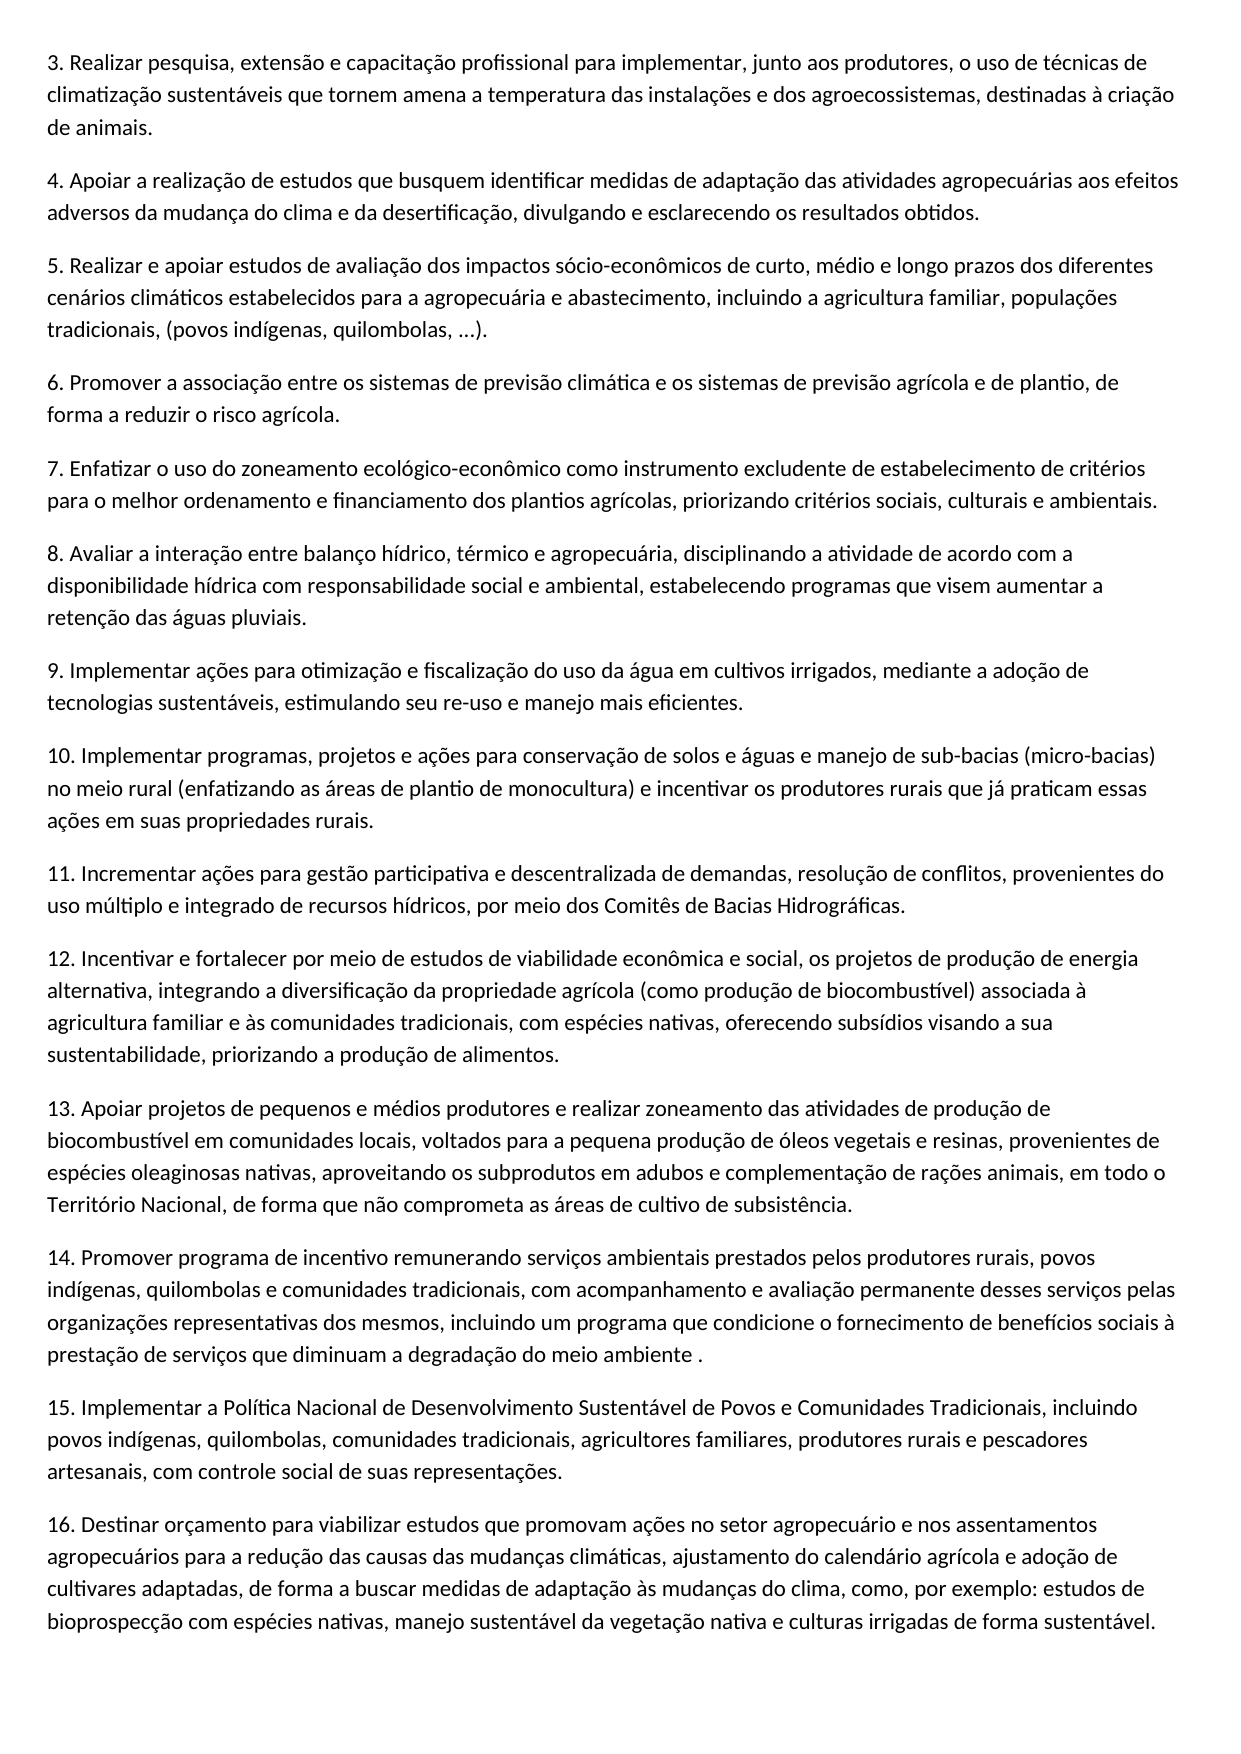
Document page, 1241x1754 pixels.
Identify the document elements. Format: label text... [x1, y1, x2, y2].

text 8. Avaliar a interação entre balanço hídrico, térmico e agropecuária, disciplinando a atividade de acordo com a disponibilidade hídrica com responsabilidade social e ambiental, estabelecendo programas que visem aumentar a retenção das águas pluviais. [47, 539, 1181, 631]
text 5. Realizar e apoiar estudos de avaliação dos impactos sócio-econômicos de curto, médio e longo prazos dos diferentes cenários climáticos estabelecidos para a agropecuária e abastecimento, incluindo a agricultura familiar, populações tradicionais, (povos indígenas, quilombolas, ...). [47, 251, 1181, 343]
text 13. Apoiar projetos de pequenos e médios produtores e realizar zoneamento das atividades de produção de biocombustível em comunidades locais, voltados para a pequena produção de óleos vegetais e resinas, provenientes de espécies oleaginosas nativas, aproveitando os subprodutos em adubos e complementação de rações animais, em todo o Território Nacional, de forma que não comprometa as áreas de cultivo de subsistência. [47, 1094, 1181, 1218]
text 3. Realizar pesquisa, extensão e capacitação profissional para implementar, junto aos produtores, o uso de técnicas de climatização sustentáveis que tornem amena a temperatura das instalações e dos agroecossistemas, destinadas à criação de animais. [47, 48, 1181, 141]
text 4. Apoiar a realização de estudos que busquem identificar medidas de adaptação das atividades agropecuárias aos efeitos adversos da mudança do clima e da desertificação, divulgando e esclarecendo os resultados obtidos. [47, 166, 1181, 226]
text 12. Incentivar e fortalecer por meio de estudos de viabilidade econômica e social, os projetos de produção de energia alternativa, integrando a diversificação da propriedade agrícola (como produção de biocombustível) associada à agricultura familiar e às comunidades tradicionais, com espécies nativas, oferecendo subsídios visando a sua sustentabilidade, priorizando a produção de alimentos. [47, 944, 1181, 1069]
text 16. Destinar orçamento para viabilizar estudos que promovam ações no setor agropecuário e nos assentamentos agropecuários para a redução das causas das mudanças climáticas, ajustamento do calendário agrícola e adoção de cultivares adaptadas, de forma a buscar medidas de adaptação às mudanças do clima, como, por exemplo: estudos de bioprospecção com espécies nativas, manejo sustentável da vegetação nativa e culturas irrigadas de forma sustentável. [47, 1510, 1181, 1635]
text 7. Enfatizar o uso do zoneamento ecológico-econômico como instrumento excludente de estabelecimento de critérios para o melhor ordenamento e financiamento dos plantios agrícolas, priorizando critérios sociais, culturais e ambientais. [47, 454, 1181, 514]
text 14. Promover programa de incentivo remunerando serviços ambientais prestados pelos produtores rurais, povos indígenas, quilombolas e comunidades tradicionais, com acompanhamento e avaliação permanente desses serviços pelas organizações representativas dos mesmos, incluindo um programa que condicione o fornecimento de benefícios sociais à prestação de serviços que diminuam a degradação do meio ambiente . [47, 1243, 1181, 1368]
text 15. Implementar a Política Nacional de Desenvolvimento Sustentável de Povos e Comunidades Tradicionais, incluindo povos indígenas, quilombolas, comunidades tradicionais, agricultores familiares, produtores rurais e pescadores artesanais, com controle social de suas representações. [47, 1393, 1181, 1485]
text 9. Implementar ações para otimização e fiscalização do uso da água em cultivos irrigados, mediante a adoção de tecnologias sustentáveis, estimulando seu re-uso e manejo mais eficientes. [47, 656, 1181, 716]
text 11. Incrementar ações para gestão participativa e descentralizada de demandas, resolução de conflitos, provenientes do uso múltiplo e integrado de recursos hídricos, por meio dos Comitês de Bacias Hidrográficas. [47, 859, 1181, 919]
text 6. Promover a associação entre os sistemas de previsão climática e os sistemas de previsão agrícola e de plantio, de forma a reduzir o risco agrícola. [47, 368, 1181, 429]
text 10. Implementar programas, projetos e ações para conservação de solos e águas e manejo de sub-bacias (micro-bacias) no meio rural (enfatizando as áreas de plantio de monocultura) e incentivar os produtores rurais que já praticam essas ações em suas propriedades rurais. [47, 741, 1181, 834]
